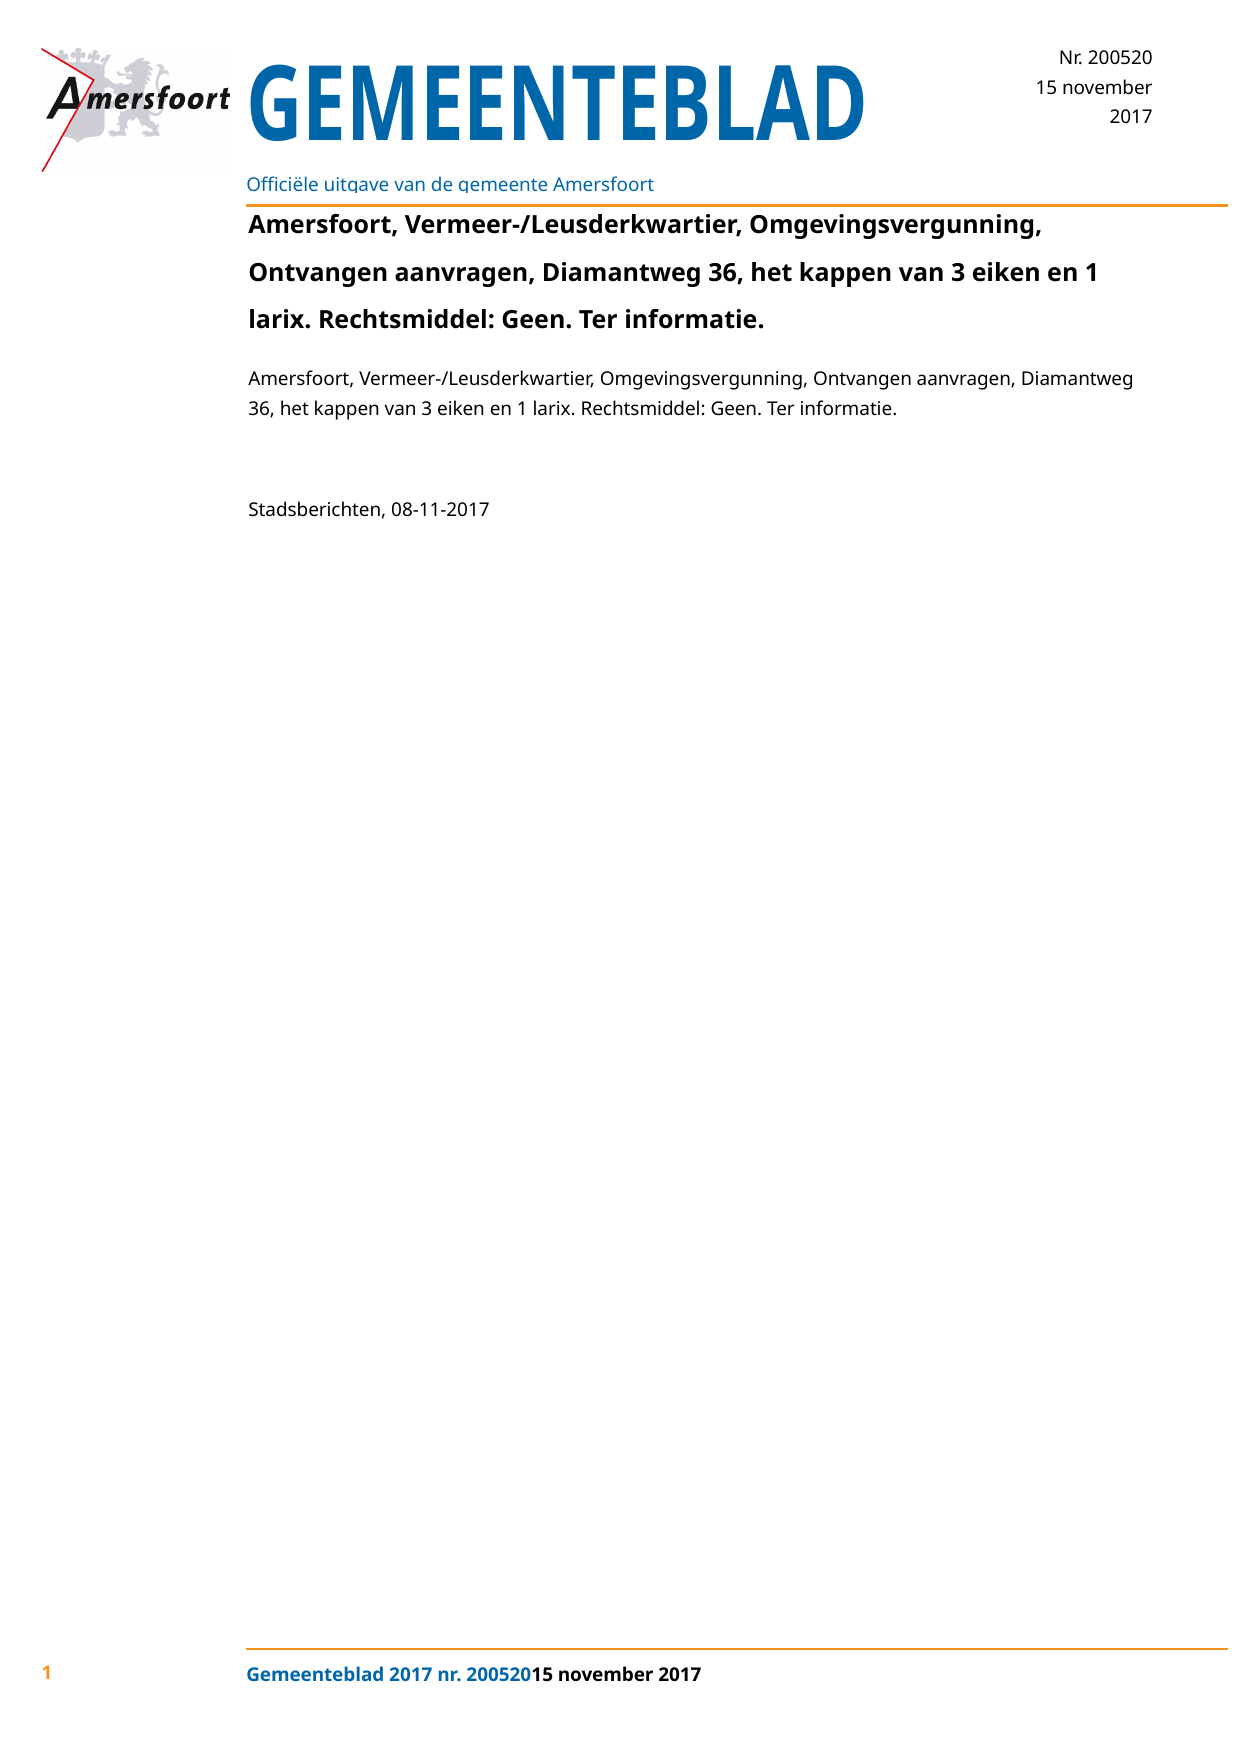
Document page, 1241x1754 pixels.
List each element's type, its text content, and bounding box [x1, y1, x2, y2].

text Amersfoort, Vermeer-/Leusderkwartier, Omgevingsvergunning, Ontvangen aanvragen, Diamantweg 36, het kappen van 3 eiken en 1 larix. Rechtsmiddel: Geen. Ter informatie. [248, 366, 1152, 421]
picture [41, 47, 231, 172]
text Stadsberichten, 08-11-2017 [248, 496, 1152, 522]
text Amersfoort, Vermeer-/Leusderkwartier, Omgevingsvergunning, Ontvangen aanvragen, Diamantweg 36, het kappen van 3 eiken en 1 larix. Rechtsmiddel: Geen. Ter informatie. [248, 207, 1152, 336]
